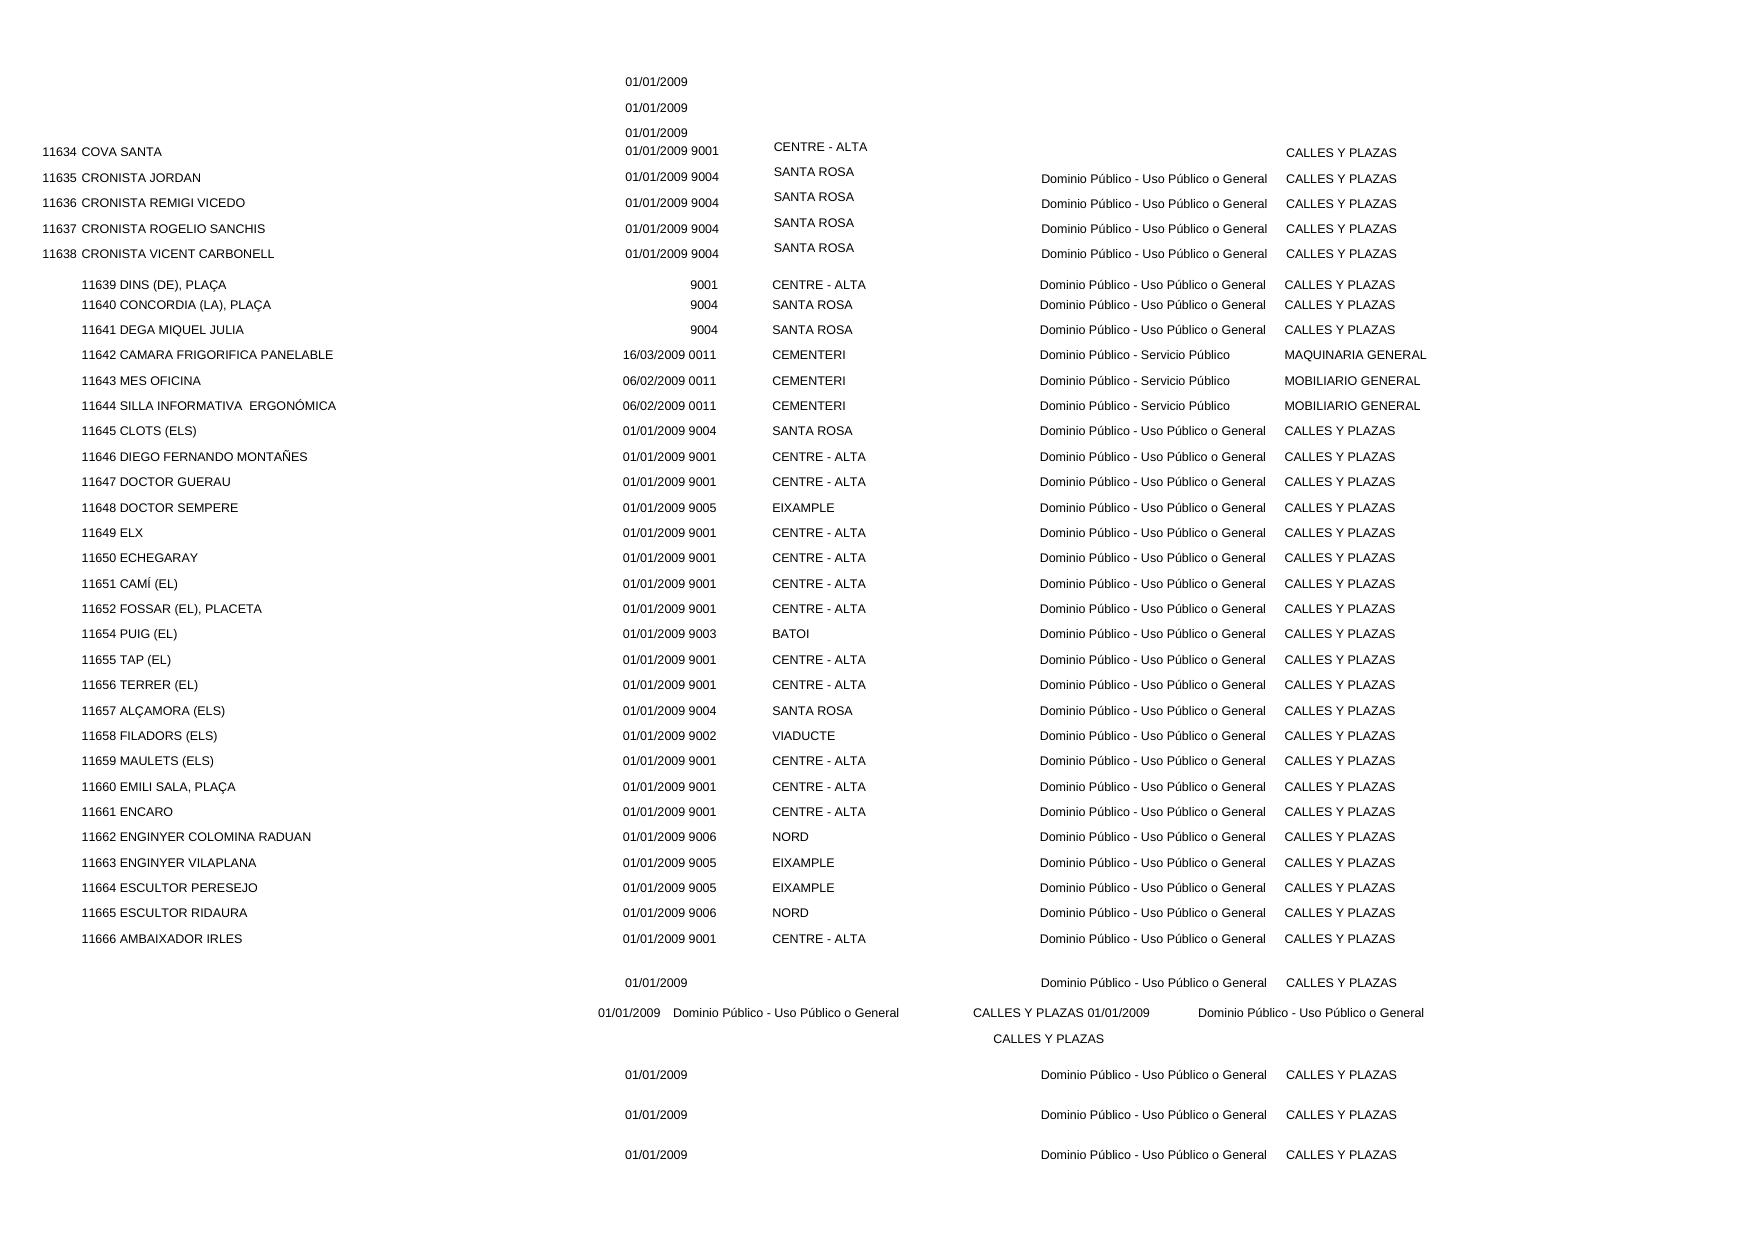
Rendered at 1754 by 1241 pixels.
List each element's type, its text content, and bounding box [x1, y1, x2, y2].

table_cell Dominio Público - Uso Público o General [1040, 729, 1284, 754]
table_cell 01/01/2009 9001 [623, 779, 772, 804]
table_cell CALLES Y PLAZAS [1284, 729, 1428, 754]
table_cell 11640 CONCORDIA (LA), PLAÇA [81, 297, 623, 323]
table_cell CALLES Y PLAZAS [1284, 602, 1428, 627]
table_cell CALLES Y PLAZAS [1284, 678, 1428, 703]
table_cell Dominio Público - Uso Público o General [1040, 805, 1284, 830]
table_cell Dominio Público - Uso Público o General [1040, 323, 1284, 348]
table_cell 01/01/2009 9001 [623, 526, 772, 551]
table_cell 01/01/2009 9001 [623, 931, 772, 957]
table_cell Dominio Público - Uso Público o General [1040, 627, 1284, 652]
table_cell 01/01/2009 9003 [623, 627, 772, 652]
table_cell 06/02/2009 0011 [623, 373, 772, 399]
table_cell VIADUCTE [772, 729, 1039, 754]
table_cell CENTRE - ALTA [772, 526, 1039, 551]
table_cell Dominio Público - Uso Público o General [1040, 906, 1284, 931]
table_cell MOBILIARIO GENERAL [1284, 373, 1428, 399]
table_cell CENTRE - ALTA [772, 805, 1039, 830]
table_cell 01/01/2009 9005 [623, 500, 772, 526]
table_cell SANTA ROSA [772, 424, 1039, 449]
table_cell 11654 PUIG (EL) [81, 627, 623, 652]
table_cell Dominio Público - Uso Público o General [1040, 653, 1284, 678]
table_cell NORD [772, 906, 1039, 931]
table_cell 01/01/2009 9006 [623, 830, 772, 855]
table_cell CALLES Y PLAZAS [1284, 830, 1428, 855]
table_cell 01/01/2009 9001 [623, 653, 772, 678]
table_cell CALLES Y PLAZAS [1284, 576, 1428, 602]
table_cell 11641 DEGA MIQUEL JULIA [81, 323, 623, 348]
table_cell CALLES Y PLAZAS [1284, 754, 1428, 779]
table_cell CENTRE - ALTA [772, 931, 1039, 957]
table_cell 01/01/2009 9001 [623, 576, 772, 602]
table_cell 01/01/2009 9001 01/01/2009 9004 01/01/2009 9004 01/01/2009 9004 01/01/2009 9004 [625, 140, 773, 262]
table_cell 01/01/2009 9001 [623, 805, 772, 830]
table_cell MOBILIARIO GENERAL [1284, 399, 1428, 424]
table_cell CALLES Y PLAZAS [1284, 323, 1428, 348]
table_cell 01/01/2009 9004 [623, 424, 772, 449]
table_cell CENTRE - ALTA [772, 449, 1039, 475]
table_cell 16/03/2009 0011 [623, 348, 772, 373]
table_cell CALLES Y PLAZAS [1284, 297, 1428, 323]
table_cell CENTRE - ALTA [772, 551, 1039, 576]
table_cell 01/01/2009 9001 [623, 602, 772, 627]
table_cell 11660 EMILI SALA, PLAÇA [81, 779, 623, 804]
table_cell 01/01/2009 9001 [623, 475, 772, 500]
table_cell 11656 TERRER (EL) [81, 678, 623, 703]
table_cell Dominio Público - Servicio Público [1040, 399, 1284, 424]
table_cell CALLES Y PLAZAS [1284, 627, 1428, 652]
table_cell EIXAMPLE [772, 881, 1039, 906]
table_cell Dominio Público - Uso Público o General [1040, 754, 1284, 779]
table_cell 11657 ALÇAMORA (ELS) [81, 703, 623, 728]
table_cell 01/01/2009 9005 [623, 855, 772, 881]
table_cell Dominio Público - Uso Público o General [1040, 931, 1284, 957]
table_cell 11646 DIEGO FERNANDO MONTAÑES [81, 449, 623, 475]
table_cell CALLES Y PLAZAS [1284, 703, 1428, 728]
table_cell 11649 ELX [81, 526, 623, 551]
table_cell CALLES Y PLAZAS [1284, 881, 1428, 906]
table_cell Dominio Público - Uso Público o General [1040, 500, 1284, 526]
table_header Dominio Público - Uso Público o General [1040, 278, 1284, 297]
table_cell 11664 ESCULTOR PERESEJO [81, 881, 623, 906]
table_cell Dominio Público - Uso Público o General [1040, 881, 1284, 906]
table_cell CALLES Y PLAZAS [1284, 449, 1428, 475]
table_cell 11658 FILADORS (ELS) [81, 729, 623, 754]
table_cell 01/01/2009 9001 [623, 551, 772, 576]
table_cell CENTRE - ALTA [772, 678, 1039, 703]
table_cell CALLES Y PLAZAS [1284, 855, 1428, 881]
table_cell CENTRE - ALTA [772, 602, 1039, 627]
table_cell CALLES Y PLAZAS [1284, 500, 1428, 526]
table_cell 11650 ECHEGARAY [81, 551, 623, 576]
table_cell 11659 MAULETS (ELS) [81, 754, 623, 779]
table_cell SANTA ROSA [772, 297, 1039, 323]
table_cell Dominio Público - Uso Público o General [1040, 526, 1284, 551]
table_cell NORD [772, 830, 1039, 855]
table_cell CALLES Y PLAZAS [1284, 526, 1428, 551]
table_cell CEMENTERI [772, 348, 1039, 373]
table_cell 11644 SILLA INFORMATIVA ERGONÓMICA [81, 399, 623, 424]
table_cell Dominio Público - Uso Público o General [1040, 576, 1284, 602]
table_cell CALLES Y PLAZAS [1284, 551, 1428, 576]
table_cell Dominio Público - Uso Público o General [1040, 424, 1284, 449]
table_cell 01/01/2009 9001 [623, 678, 772, 703]
table_header 9001 [623, 278, 772, 297]
table_cell CALLES Y PLAZAS [1284, 931, 1428, 957]
table_cell 11648 DOCTOR SEMPERE [81, 500, 623, 526]
table_cell Dominio Público - Uso Público o General [1040, 551, 1284, 576]
table_cell Dominio Público - Uso Público o General [1040, 830, 1284, 855]
table_cell CALLES Y PLAZAS [1284, 779, 1428, 804]
table_cell 11651 CAMÍ (EL) [81, 576, 623, 602]
table_cell 11652 FOSSAR (EL), PLACETA [81, 602, 623, 627]
table_cell EIXAMPLE [772, 500, 1039, 526]
table_cell 01/01/2009 9001 [623, 449, 772, 475]
table_cell Dominio Público - Uso Público o General [1040, 779, 1284, 804]
table_cell CENTRE - ALTA [772, 576, 1039, 602]
table_cell BATOI [772, 627, 1039, 652]
table_cell SANTA ROSA [772, 323, 1039, 348]
table_cell Dominio Público - Uso Público o General [1040, 678, 1284, 703]
table_cell 11663 ENGINYER VILAPLANA [81, 855, 623, 881]
table_cell 9004 [623, 323, 772, 348]
table_cell CEMENTERI [772, 373, 1039, 399]
table_cell CALLES Y PLAZAS [1284, 906, 1428, 931]
table_cell 11655 TAP (EL) [81, 653, 623, 678]
table_cell Dominio Público - Uso Público o General [1040, 602, 1284, 627]
table_cell 11666 AMBAIXADOR IRLES [81, 931, 623, 957]
table_cell 11643 MES OFICINA [81, 373, 623, 399]
table_cell Dominio Público - Uso Público o General [1040, 855, 1284, 881]
table_header 11639 DINS (DE), PLAÇA [81, 278, 623, 297]
table_cell 11645 CLOTS (ELS) [81, 424, 623, 449]
table_cell CEMENTERI [772, 399, 1039, 424]
table_cell CENTRE - ALTA SANTA ROSA SANTA ROSA SANTA ROSA SANTA ROSA [774, 140, 1041, 262]
table_cell CENTRE - ALTA [772, 475, 1039, 500]
table_cell Dominio Público - Uso Público o General [1040, 475, 1284, 500]
table_cell CALLES Y PLAZAS [1284, 805, 1428, 830]
table_cell 01/01/2009 9002 [623, 729, 772, 754]
table_cell MAQUINARIA GENERAL [1284, 348, 1428, 373]
table_cell 01/01/2009 9006 [623, 906, 772, 931]
table_cell Dominio Público - Servicio Público [1040, 348, 1284, 373]
table_cell 01/01/2009 9001 [623, 754, 772, 779]
table_header CENTRE - ALTA [772, 278, 1039, 297]
table_cell 11661 ENCARO [81, 805, 623, 830]
table_cell Dominio Público - Uso Público o General [1040, 703, 1284, 728]
table_cell 01/01/2009 9004 [623, 703, 772, 728]
table_cell SANTA ROSA [772, 703, 1039, 728]
table_cell 11647 DOCTOR GUERAU [81, 475, 623, 500]
table_cell EIXAMPLE [772, 855, 1039, 881]
table_cell CALLES Y PLAZAS CALLES Y PLAZAS CALLES Y PLAZAS CALLES Y PLAZAS CALLES Y PLAZAS [1286, 140, 1420, 262]
table_header CALLES Y PLAZAS [1284, 278, 1428, 297]
table_cell Dominio Público - Uso Público o General [1040, 297, 1284, 323]
table_cell Dominio Público - Uso Público o General [1040, 449, 1284, 475]
table_cell 01/01/2009 9005 [623, 881, 772, 906]
table_cell CALLES Y PLAZAS [1284, 475, 1428, 500]
table_cell CENTRE - ALTA [772, 653, 1039, 678]
table_cell 11665 ESCULTOR RIDAURA [81, 906, 623, 931]
table_cell CENTRE - ALTA [772, 754, 1039, 779]
table_cell 11642 CAMARA FRIGORIFICA PANELABLE [81, 348, 623, 373]
table_cell 11662 ENGINYER COLOMINA RADUAN [81, 830, 623, 855]
table_cell Dominio Público - Uso Público o General Dominio Público - Uso Público o General Dominio Público - Uso Público o General Dominio Público - Uso Público o General [1041, 140, 1286, 262]
table_cell COVA SANTA CRONISTA JORDAN CRONISTA REMIGI VICEDO CRONISTA ROGELIO SANCHIS CRONISTA VICENT CARBONELL [81, 140, 625, 262]
table_cell CALLES Y PLAZAS [1284, 653, 1428, 678]
table_cell CALLES Y PLAZAS [1284, 424, 1428, 449]
table_cell Dominio Público - Servicio Público [1040, 373, 1284, 399]
table_cell 9004 [623, 297, 772, 323]
table_cell 06/02/2009 0011 [623, 399, 772, 424]
table_cell CENTRE - ALTA [772, 779, 1039, 804]
